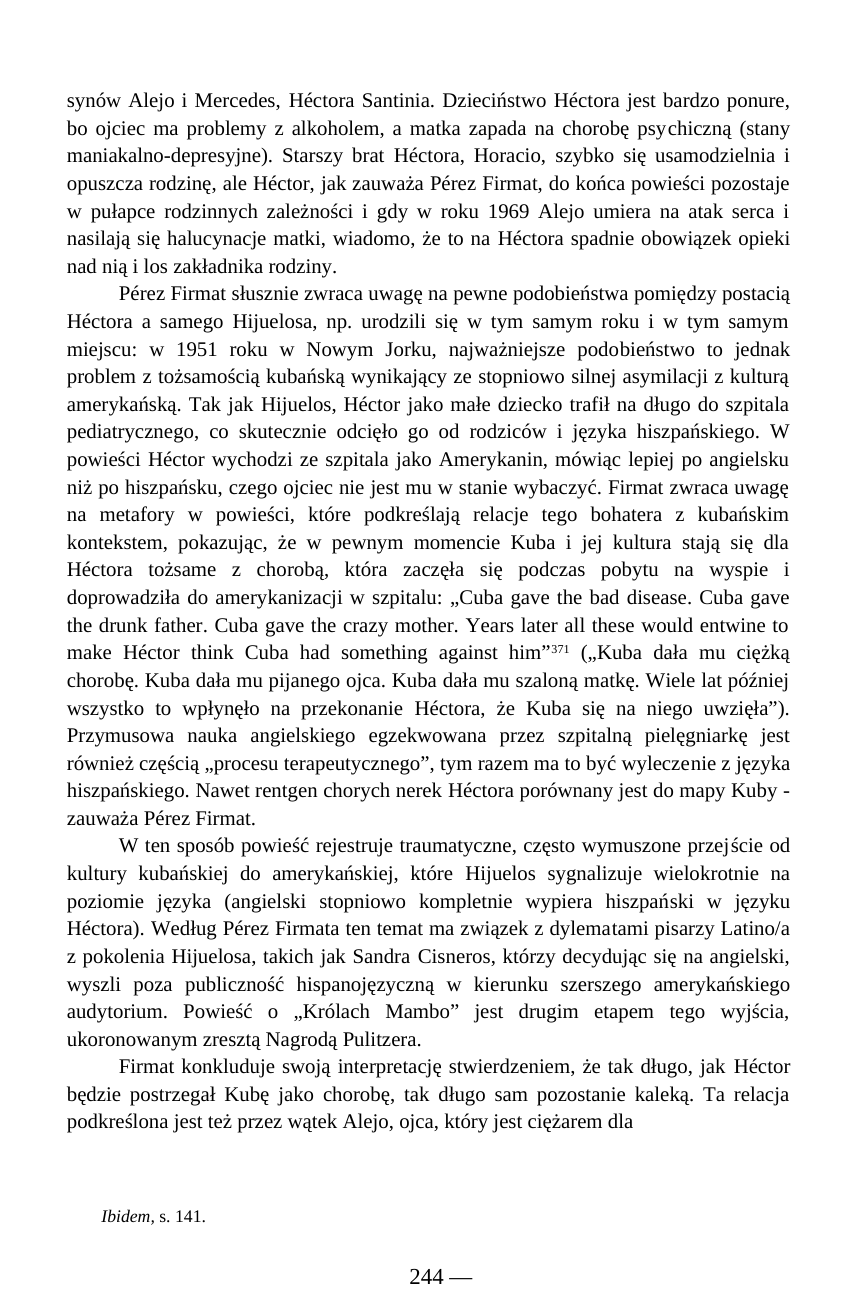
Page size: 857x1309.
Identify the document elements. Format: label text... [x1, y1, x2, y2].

text Firmat konkluduje swoją interpretację stwierdzeniem, że tak długo, jak Héctor będzie postrzegał Kubę jako chorobę, tak długo sam pozostanie kaleką. Ta relacja podkreślona jest też przez wątek Alejo, ojca, który jest ciężarem dla [67, 1054, 790, 1133]
text 244 — [409, 1263, 484, 1289]
text Ibidem, s. 141. [101, 1206, 219, 1226]
text Pérez Firmat słusznie zwraca uwagę na pewne podobieństwa pomię­dzy postacią Héctora a samego Hijuelosa, np. urodzili się w tym samym roku i w tym samym miejscu: w 1951 roku w Nowym Jorku, najważniejsze podo­bieństwo to jednak problem z tożsamością kubańską wynikający ze stopniowo silnej asymilacji z kulturą amerykańską. Tak jak Hijuelos, Héctor jako małe dziecko trafił na długo do szpitala pediatrycznego, co skutecznie odcięło go od rodziców i języka hiszpańskiego. W powieści Héctor wychodzi ze szpitala jako Amerykanin, mówiąc lepiej po angielsku niż po hiszpańsku, czego ojciec nie jest mu w stanie wybaczyć. Firmat zwraca uwagę na metafory w powieści, które podkreślają relacje tego bohatera z kubańskim kontekstem, pokazując, że w pewnym momencie Kuba i jej kultura stają się dla Héctora tożsame z cho­robą, która zaczęła się podczas pobytu na wyspie i doprowadziła do amery­kanizacji w szpitalu: „Cuba gave the bad disease. Cuba gave the drunk father. Cuba gave the crazy mother. Years later all these would entwine to make Héc­tor think Cuba had something against him”371 („Kuba dała mu ciężką chorobę. Kuba dała mu pijanego ojca. Kuba dała mu szaloną matkę. Wiele lat później wszystko to wpłynęło na przekonanie Héctora, że Kuba się na niego uwzięła”). Przymusowa nauka angielskiego egzekwowana przez szpitalną pielęgniarkę jest również częścią „procesu terapeutycznego”, tym razem ma to być wylecze­nie z języka hiszpańskiego. Nawet rentgen chorych nerek Héctora porównany jest do mapy Kuby - zauważa Pérez Firmat. [67, 281, 790, 830]
text synów Alejo i Mercedes, Héctora Santinia. Dzieciństwo Héctora jest bardzo ponure, bo ojciec ma problemy z alkoholem, a matka zapada na chorobę psy­chiczną (stany maniakalno-depresyjne). Starszy brat Héctora, Horacio, szybko się usamodzielnia i opuszcza rodzinę, ale Héctor, jak zauważa Pérez Firmat, do końca powieści pozostaje w pułapce rodzinnych zależności i gdy w roku 1969 Alejo umiera na atak serca i nasilają się halucynacje matki, wiadomo, że to na Héctora spadnie obowiązek opieki nad nią i los zakładnika rodziny. [67, 88, 790, 278]
text W ten sposób powieść rejestruje traumatyczne, często wymuszone przej­ście od kultury kubańskiej do amerykańskiej, które Hijuelos sygnalizuje wielo­krotnie na poziomie języka (angielski stopniowo kompletnie wypiera hiszpań­ski w języku Héctora). Według Pérez Firmata ten temat ma związek z dylema­tami pisarzy Latino/a z pokolenia Hijuelosa, takich jak Sandra Cisneros, którzy decydując się na angielski, wyszli poza publiczność hispanojęzyczną w kie­runku szerszego amerykańskiego audytorium. Powieść o „Królach Mambo” jest drugim etapem tego wyjścia, ukoronowanym zresztą Nagrodą Pulitzera. [67, 833, 790, 1051]
